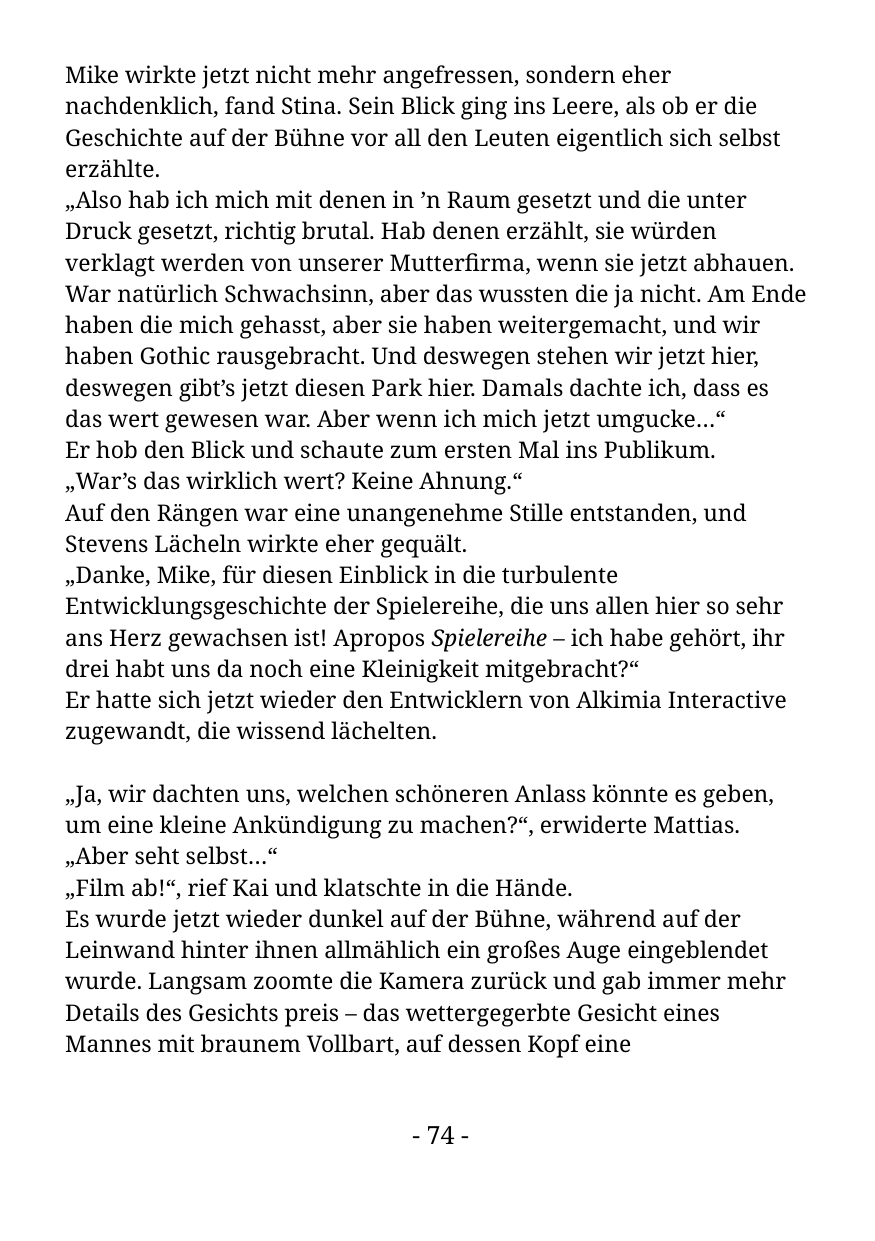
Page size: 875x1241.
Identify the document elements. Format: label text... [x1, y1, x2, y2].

text Mike wirkte jetzt nicht mehr angefressen, sondern eher nachdenklich, fand Stina. Sein Blick ging ins Leere, als ob er die Geschichte auf der Bühne vor all den Leuten eigentlich sich selbst erzählte. „Also hab ich mich mit denen in ’n Raum gesetzt und die unter Druck gesetzt, richtig brutal. Hab denen erzählt, sie würden verklagt werden von unserer Mutterfirma, wenn sie jetzt abhauen. War natürlich Schwachsinn, aber das wussten die ja nicht. Am Ende haben die mich gehasst, aber sie haben weitergemacht, und wir haben Gothic rausgebracht. Und deswegen stehen wir jetzt hier, deswegen gibt’s jetzt diesen Park hier. Damals dachte ich, dass es das wert gewesen war. Aber wenn ich mich jetzt umgucke…“ Er hob den Blick und schaute zum ersten Mal ins Publikum. „War’s das wirklich wert? Keine Ahnung.“ Auf den Rängen war eine unangenehme Stille entstanden, und Stevens Lächeln wirkte eher gequält. „Danke, Mike, für diesen Einblick in die turbulente Entwicklungsgeschichte der Spielereihe, die uns allen hier so sehr ans Herz gewachsen ist! Apropos Spielereihe – ich habe gehört, ihr drei habt uns da noch eine Kleinigkeit mitgebracht?“ Er hatte sich jetzt wieder den Entwicklern von Alkimia Interactive zugewandt, die wissend lächelten. [65, 59, 809, 747]
text „Ja, wir dachten uns, welchen schöneren Anlass könnte es geben, um eine kleine Ankündigung zu machen?“, erwiderte Mattias. „Aber seht selbst…“ „Film ab!“, rief Kai und klatschte in die Hände. Es wurde jetzt wieder dunkel auf der Bühne, während auf der Leinwand hinter ihnen allmählich ein großes Auge eingeblendet wurde. Langsam zoomte die Kamera zurück und gab immer mehr Details des Gesichts preis – das wettergegerbte Gesicht eines Mannes mit braunem Vollbart, auf dessen Kopf eine [65, 778, 809, 1059]
